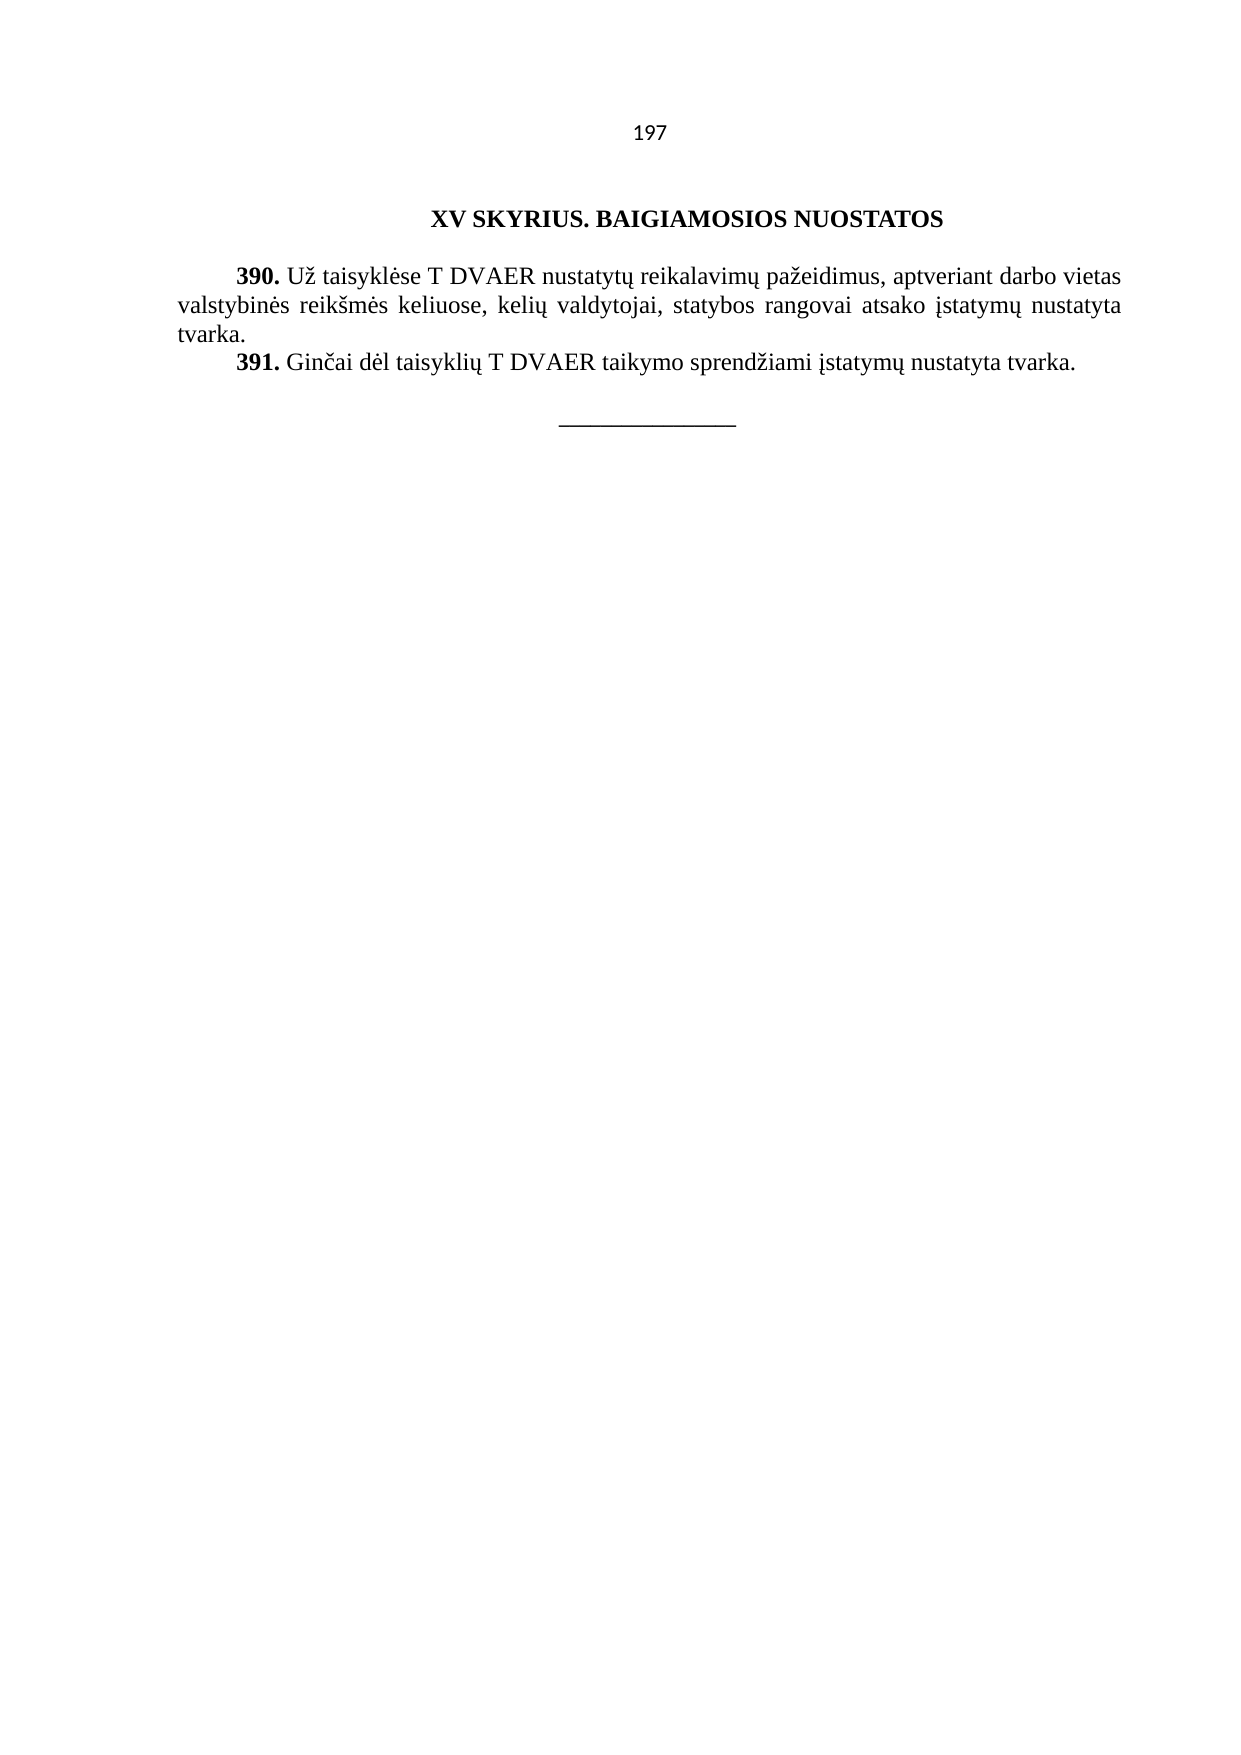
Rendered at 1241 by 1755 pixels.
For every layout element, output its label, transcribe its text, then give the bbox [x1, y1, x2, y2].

text 391. Ginčai dėl taisyklių T DVAER taikymo sprendžiami įstatymų nustatyta tvarka. [177, 347, 1122, 376]
text XV SKYRIUS. BAIGIAMOSIOS NUOSTATOS [252, 204, 1122, 232]
text 390. Už taisyklėse T DVAER nustatytų reikalavimų pažeidimus, aptveriant darbo vietas valstybinės reikšmės keliuose, kelių valdytojai, statybos rangovai atsako įstatymų nustatyta tvarka. [177, 261, 1122, 347]
text _________________ [177, 405, 1122, 429]
